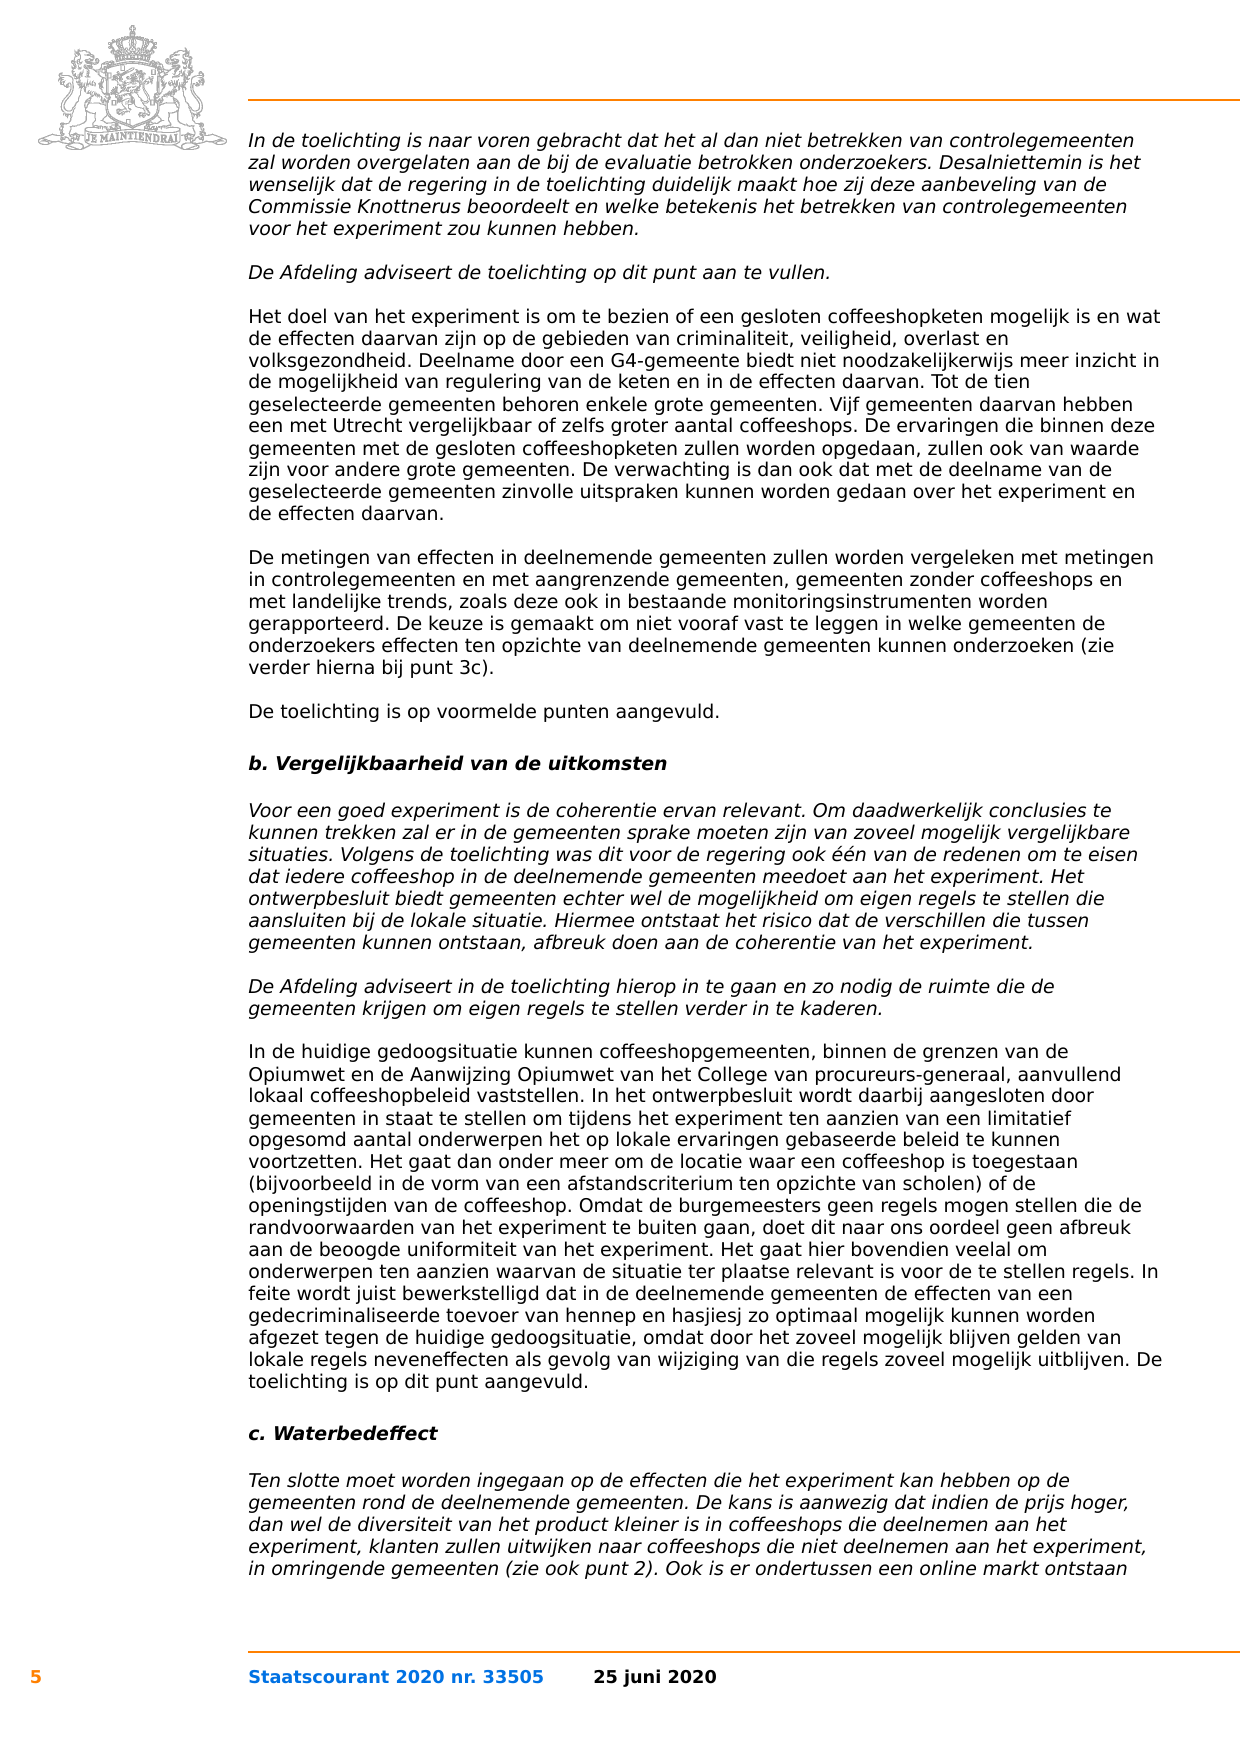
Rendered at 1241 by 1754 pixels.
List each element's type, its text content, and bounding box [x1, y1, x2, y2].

text Voor een goed experiment is de coherentie ervan relevant. Om daadwerkelijk conclusies te kunnen trekken zal er in de gemeenten sprake moeten zijn van zoveel mogelijk vergelijkbare situaties. Volgens de toelichting was dit voor de regering ook één van de redenen om te eisen dat iedere coffeeshop in de deelnemende gemeenten meedoet aan het experiment. Het ontwerpbesluit biedt gemeenten echter wel de mogelijkheid om eigen regels te stellen die aansluiten bij de lokale situatie. Hiermee ontstaat het risico dat de verschillen die tussen gemeenten kunnen ontstaan, afbreuk doen aan de coherentie van het experiment. [248, 800, 1163, 954]
text In de huidige gedoogsituatie kunnen coffeeshopgemeenten, binnen de grenzen van de Opiumwet en de Aanwijzing Opiumwet van het College van procureurs-generaal, aanvullend lokaal coffeeshopbeleid vaststellen. In het ontwerpbesluit wordt daarbij aangesloten door gemeenten in staat te stellen om tijdens het experiment ten aanzien van een limitatief opgesomd aantal onderwerpen het op lokale ervaringen gebaseerde beleid te kunnen voortzetten. Het gaat dan onder meer om de locatie waar een coffeeshop is toegestaan (bijvoorbeeld in de vorm van een afstandscriterium ten opzichte van scholen) of de openingstijden van de coffeeshop. Omdat de burgemeesters geen regels mogen stellen die de randvoorwaarden van het experiment te buiten gaan, doet dit naar ons oordeel geen afbreuk aan de beoogde uniformiteit van het experiment. Het gaat hier bovendien veelal om onderwerpen ten aanzien waarvan de situatie ter plaatse relevant is voor de te stellen regels. In feite wordt juist bewerkstelligd dat in de deelnemende gemeenten de effecten van een gedecriminaliseerde toevoer van hennep en hasjiesj zo optimaal mogelijk kunnen worden afgezet tegen de huidige gedoogsituatie, omdat door het zoveel mogelijk blijven gelden van lokale regels neveneffecten als gevolg van wijziging van die regels zoveel mogelijk uitblijven. De toelichting is op dit punt aangevuld. [248, 1041, 1163, 1393]
subtitle c. Waterbedeffect [248, 1423, 1163, 1445]
text De toelichting is op voormelde punten aangevuld. [248, 701, 1163, 723]
subtitle b. Vergelijkbaarheid van de uitkomsten [248, 753, 1163, 775]
text De Afdeling adviseert de toelichting op dit punt aan te vullen. [248, 262, 1163, 284]
text Het doel van het experiment is om te bezien of een gesloten coffeeshopketen mogelijk is en wat de effecten daarvan zijn op de gebieden van criminaliteit, veiligheid, overlast en volksgezondheid. Deelname door een G4-gemeente biedt niet noodzakelijkerwijs meer inzicht in de mogelijkheid van regulering van de keten en in de effecten daarvan. Tot de tien geselecteerde gemeenten behoren enkele grote gemeenten. Vijf gemeenten daarvan hebben een met Utrecht vergelijkbaar of zelfs groter aantal coffeeshops. De ervaringen die binnen deze gemeenten met de gesloten coffeeshopketen zullen worden opgedaan, zullen ook van waarde zijn voor andere grote gemeenten. De verwachting is dan ook dat met de deelname van de geselecteerde gemeenten zinvolle uitspraken kunnen worden gedaan over het experiment en de effecten daarvan. [248, 306, 1163, 525]
picture [38, 25, 227, 150]
text In de toelichting is naar voren gebracht dat het al dan niet betrekken van controlegemeenten zal worden overgelaten aan de bij de evaluatie betrokken onderzoekers. Desalniettemin is het wenselijk dat de regering in de toelichting duidelijk maakt hoe zij deze aanbeveling van de Commissie Knottnerus beoordeelt en welke betekenis het betrekken van controlegemeenten voor het experiment zou kunnen hebben. [248, 130, 1163, 240]
text De Afdeling adviseert in de toelichting hierop in te gaan en zo nodig de ruimte die de gemeenten krijgen om eigen regels te stellen verder in te kaderen. [248, 976, 1163, 1019]
text Ten slotte moet worden ingegaan op de effecten die het experiment kan hebben op de gemeenten rond de deelnemende gemeenten. De kans is aanwezig dat indien de prijs hoger, dan wel de diversiteit van het product kleiner is in coffeeshops die deelnemen aan het experiment, klanten zullen uitwijken naar coffeeshops die niet deelnemen aan het experiment, in omringende gemeenten (zie ook punt 2). Ook is er ondertussen een online markt ontstaan [248, 1470, 1163, 1580]
text De metingen van effecten in deelnemende gemeenten zullen worden vergeleken met metingen in controlegemeenten en met aangrenzende gemeenten, gemeenten zonder coffeeshops en met landelijke trends, zoals deze ook in bestaande monitoringsinstrumenten worden gerapporteerd. De keuze is gemaakt om niet vooraf vast te leggen in welke gemeenten de onderzoekers effecten ten opzichte van deelnemende gemeenten kunnen onderzoeken (zie verder hierna bij punt 3c). [248, 547, 1163, 679]
